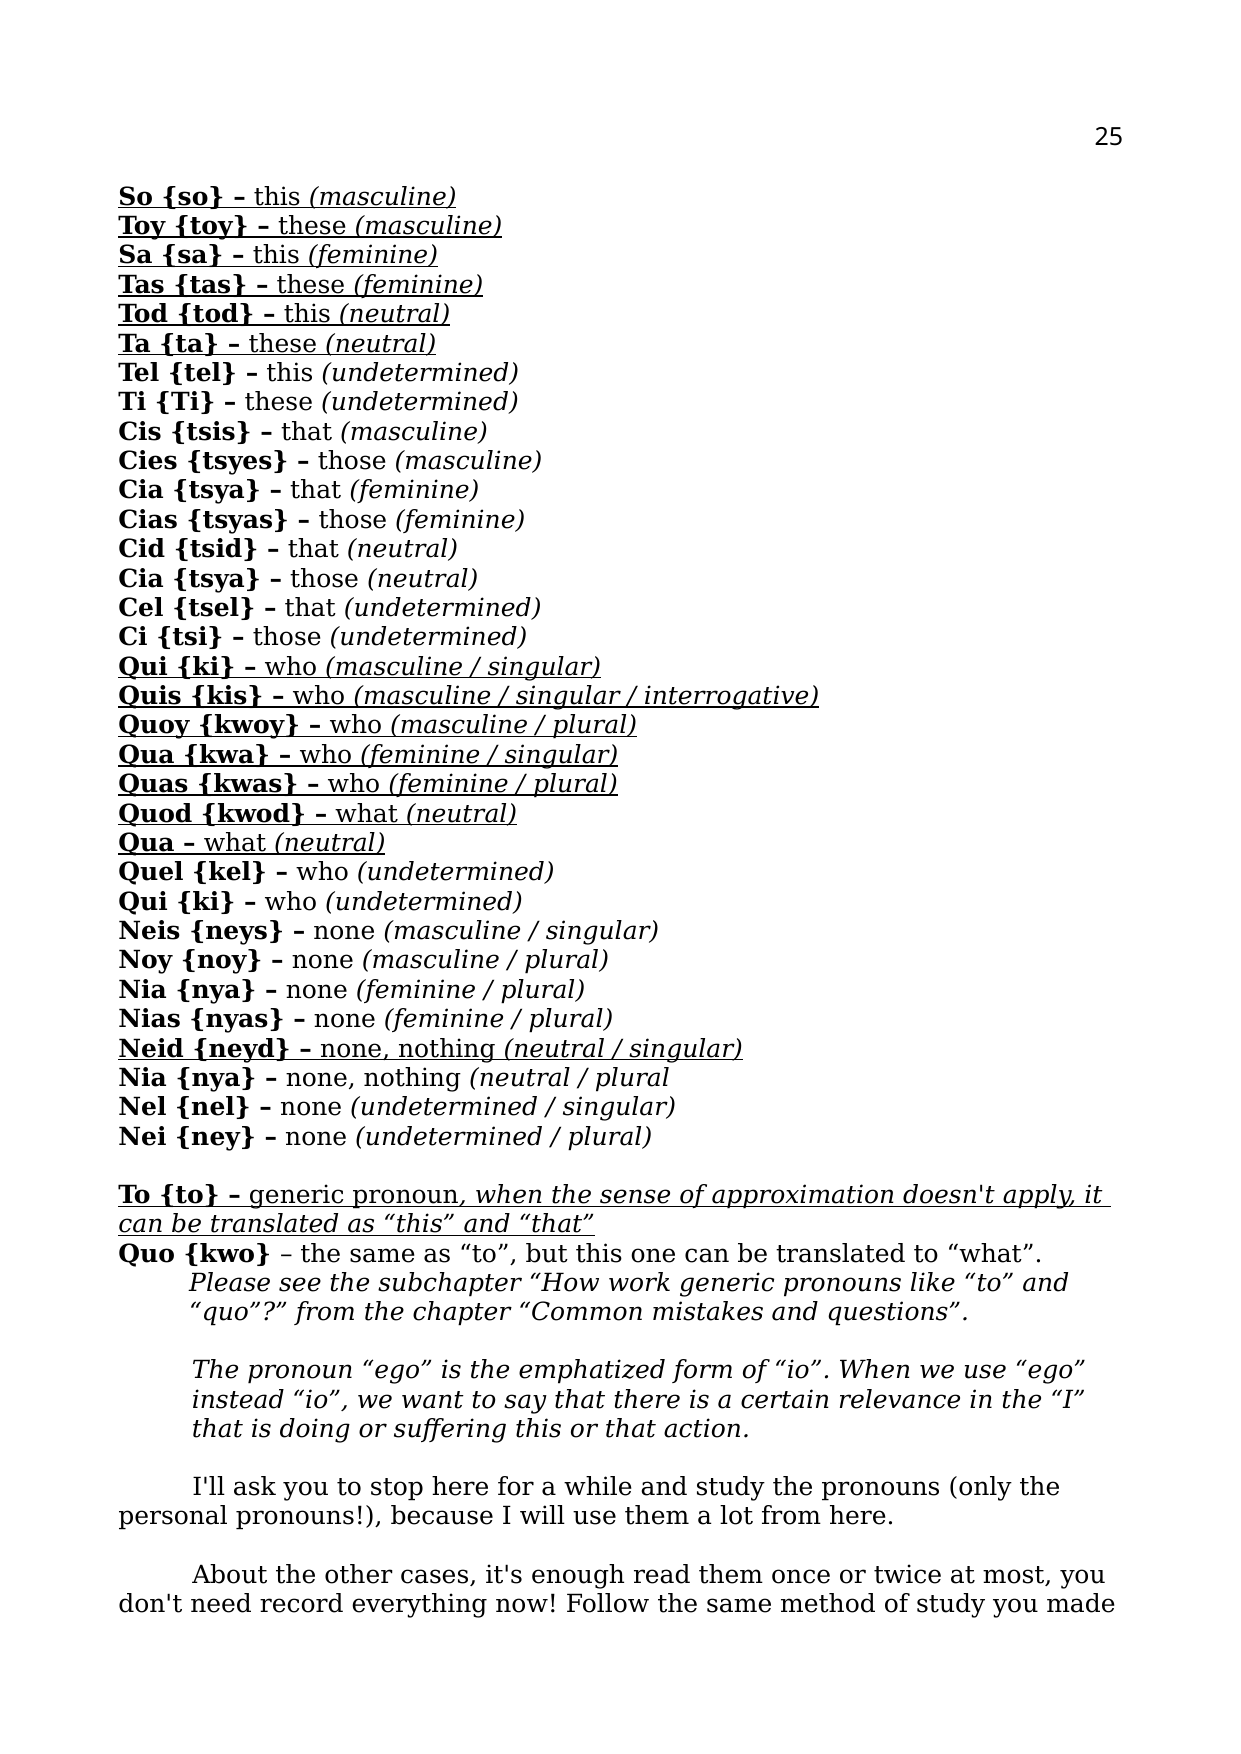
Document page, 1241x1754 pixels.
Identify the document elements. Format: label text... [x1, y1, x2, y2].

text Quel {kel} – who (undetermined) [118, 857, 1123, 887]
text Quo {kwo} – the same as “to”, but this one can be translated to “what”. [118, 1239, 1123, 1268]
text Cies {tsyes} – those (masculine) [118, 446, 1123, 475]
text Please see the subchapter “How work generic pronouns like “to” and “quo”?” from the chapter “Common mistakes and questions”. [189, 1268, 1123, 1326]
text Nel {nel} – none (undetermined / singular) [118, 1092, 1123, 1122]
text Ta {ta} – these (neutral) [118, 328, 1123, 358]
text To {to} – generic pronoun, when the sense of approximation doesn't apply, it can be translated as “this” and “that” [118, 1180, 1123, 1239]
text Quis {kis} – who (masculine / singular / interrogative) [118, 681, 1123, 710]
text Ti {Ti} – these (undetermined) [118, 387, 1123, 417]
text Qua {kwa} – who (feminine / singular) [118, 740, 1123, 769]
text So {so} – this (masculine) [118, 182, 1123, 211]
text Qui {ki} – who (masculine / singular) [118, 652, 1123, 681]
text Nias {nyas} – none (feminine / plural) [118, 1004, 1123, 1033]
text Noy {noy} – none (masculine / plural) [118, 945, 1123, 975]
text Nei {ney} – none (undetermined / plural) [118, 1122, 1123, 1151]
text Tas {tas} – these (feminine) [118, 270, 1123, 299]
text Cia {tsya} – those (neutral) [118, 563, 1123, 593]
text Qui {ki} – who (undetermined) [118, 887, 1123, 916]
text Sa {sa} – this (feminine) [118, 240, 1123, 270]
text Nia {nya} – none (feminine / plural) [118, 975, 1123, 1004]
text Cias {tsyas} – those (feminine) [118, 505, 1123, 534]
text Cis {tsis} – that (masculine) [118, 417, 1123, 446]
text Cid {tsid} – that (neutral) [118, 534, 1123, 563]
text Quoy {kwoy} – who (masculine / plural) [118, 710, 1123, 740]
text Neid {neyd} – none, nothing (neutral / singular) [118, 1033, 1123, 1063]
text Tod {tod} – this (neutral) [118, 299, 1123, 328]
text Quod {kwod} – what (neutral) [118, 798, 1123, 828]
text Cia {tsya} – that (feminine) [118, 475, 1123, 505]
text About the other cases, it's enough read them once or twice at most, you don't need record everything now! Follow the same method of study you made [118, 1560, 1123, 1618]
text Qua – what (neutral) [118, 828, 1123, 857]
text Cel {tsel} – that (undetermined) [118, 593, 1123, 622]
text Tel {tel} – this (undetermined) [118, 358, 1123, 387]
text Toy {toy} – these (masculine) [118, 211, 1123, 240]
text I'll ask you to stop here for a while and study the pronouns (only the personal pronouns!), because I will use them a lot from here. [118, 1472, 1123, 1531]
text Neis {neys} – none (masculine / singular) [118, 916, 1123, 945]
text Quas {kwas} – who (feminine / plural) [118, 769, 1123, 798]
text Nia {nya} – none, nothing (neutral / plural [118, 1063, 1123, 1092]
text The pronoun “ego” is the emphatized form of “io”. When we use “ego” instead “io”, we want to say that there is a certain relevance in the “I” that is doing or suffering this or that action. [192, 1356, 1123, 1443]
text Ci {tsi} – those (undetermined) [118, 622, 1123, 652]
